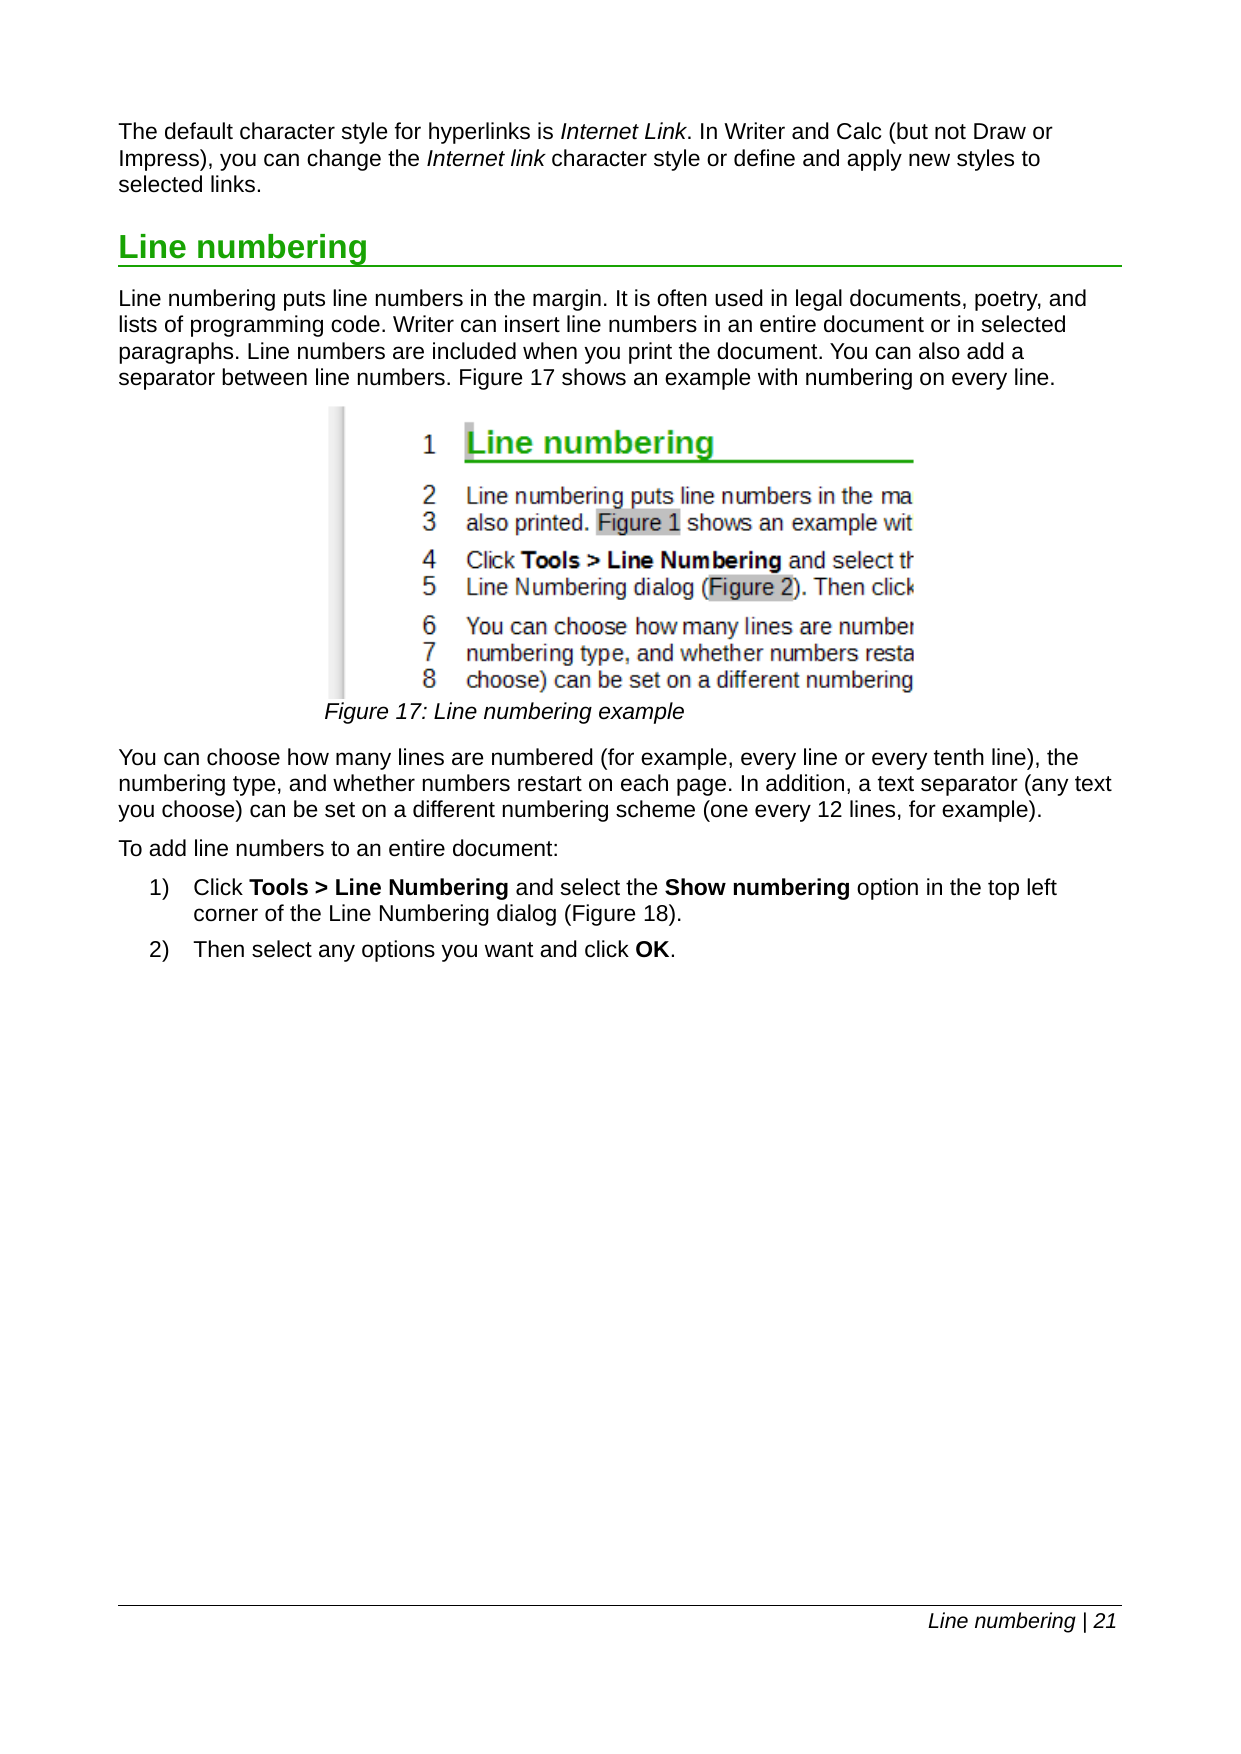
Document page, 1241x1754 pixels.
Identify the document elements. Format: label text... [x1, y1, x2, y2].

text Line numbering puts line numbers in the margin. It is often used in legal documents, poetry, and lists of programming code. Writer can insert line numbers in an entire document or in selected paragraphs. Line numbers are included when you print the document. You can also add a separator between line numbers. Figure 17 shows an example with numbering on every line. [118, 285, 1122, 390]
picture [324, 402, 917, 699]
subtitle Line numbering [118, 227, 1122, 265]
text The default character style for hyperlinks is Internet Link. In Writer and Calc (but not Draw or Impress), you can change the Internet link character style or define and apply new styles to selected links. [118, 118, 1122, 197]
text You can choose how many lines are numbered (for example, every line or every tenth line), the numbering type, and whether numbers restart on each page. In addition, a text separator (any text you choose) can be set on a different numbering scheme (one every 12 lines, for example). [118, 744, 1122, 823]
list To add line numbers to an entire document: [118, 835, 1122, 862]
list Click Tools > Line Numbering and select the Show numbering option in the top left corner of the Line Numbering dialog (Figure 18). [169, 874, 1122, 927]
text Figure 17: Line numbering example [324, 699, 916, 724]
list Then select any options you want and click OK. [169, 936, 1122, 962]
